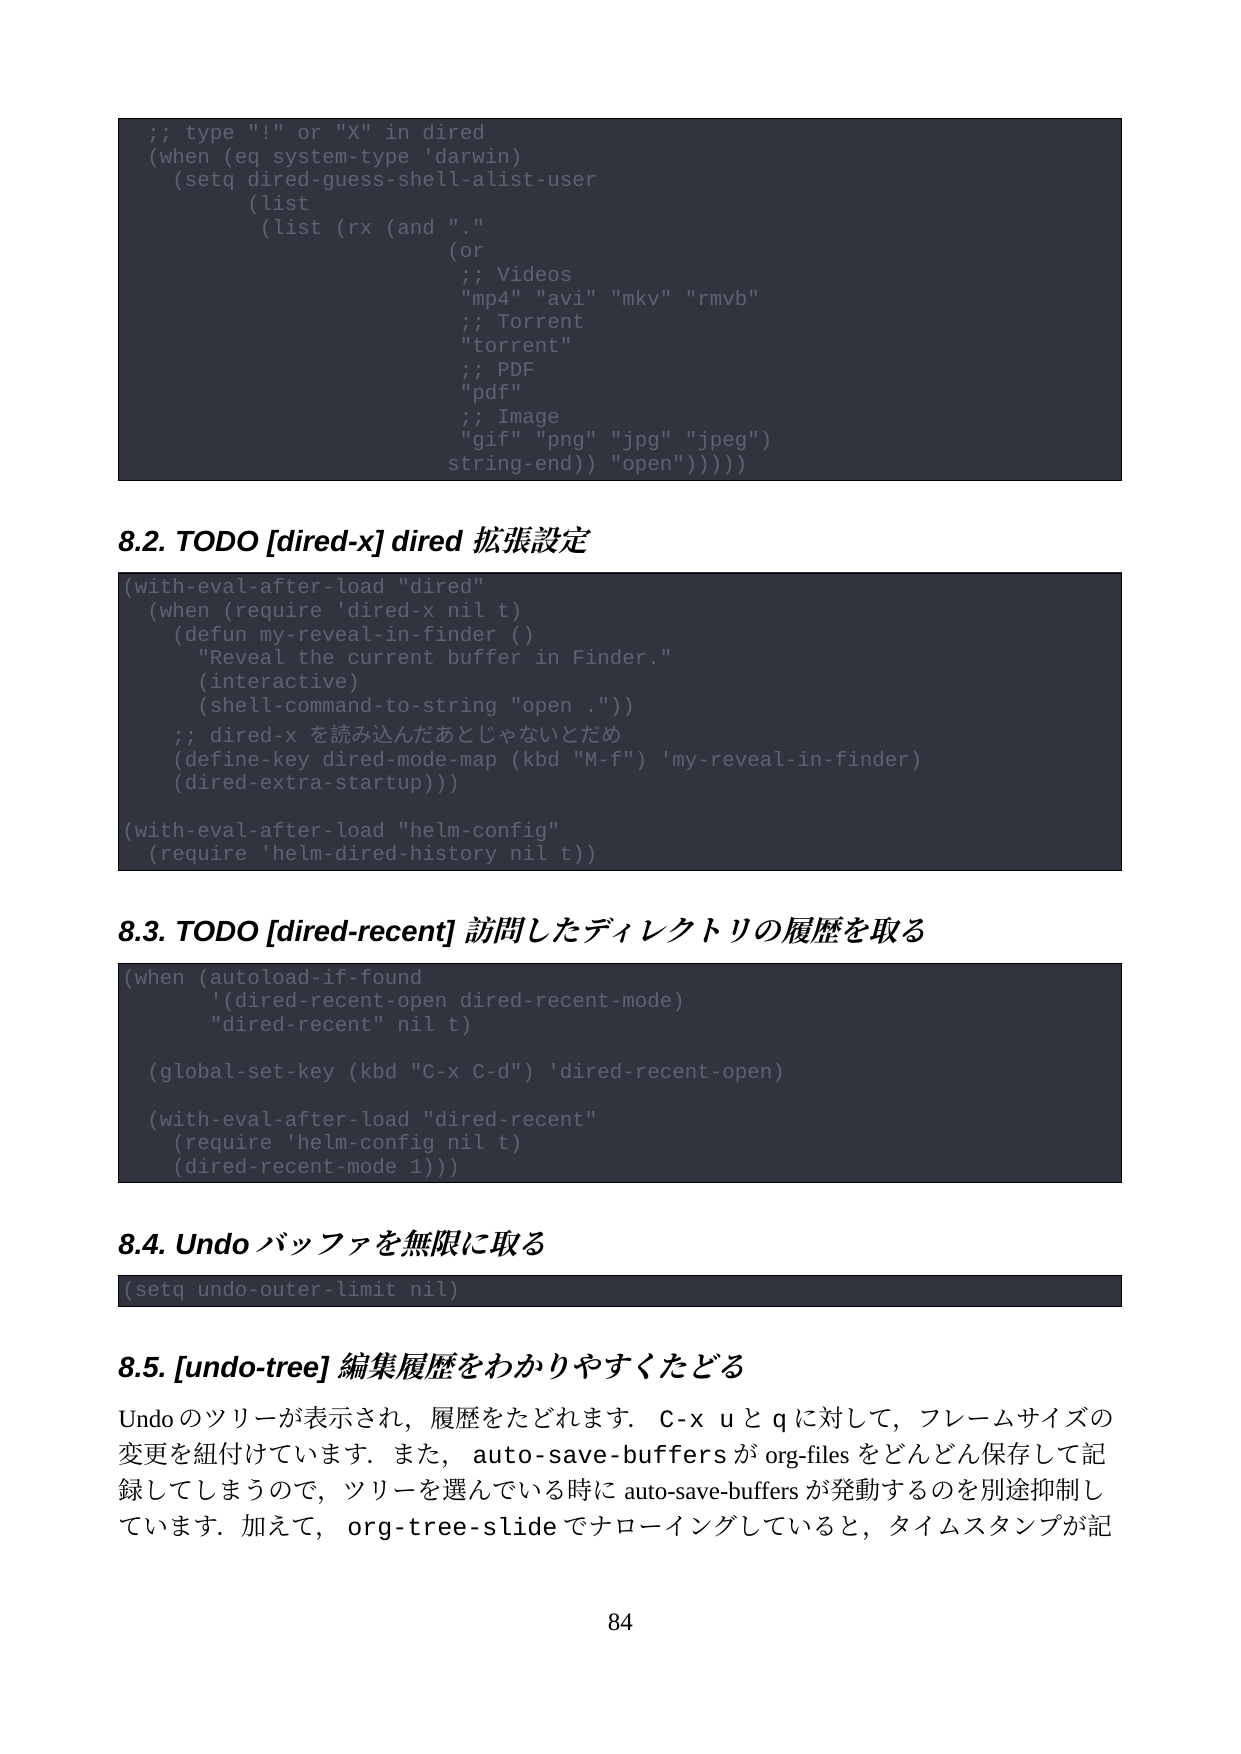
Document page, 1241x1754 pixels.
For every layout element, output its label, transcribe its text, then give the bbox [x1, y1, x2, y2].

text string-end)) "open"))))) [119, 449, 1121, 480]
subtitle Undoバッファを無限に取る [118, 1221, 1122, 1263]
text (or [119, 236, 1121, 260]
text (when (autoload-if-found [119, 964, 1121, 986]
text (when (require 'dired-x nil t) [119, 596, 1121, 620]
text ;; PDF [119, 354, 1121, 378]
text '(dired-recent-open dired-recent-mode) [119, 986, 1121, 1010]
text (global-set-key (kbd "C-x C-d") 'dired-recent-open) [119, 1057, 1121, 1081]
text Undoのツリーが表示され，履歴をたどれます． C-x u と q に対して，フレームサイズの変更を紐付けています．また， auto-save-buffers が org-files をどんどん保存して記録してしまうので，ツリーを選んでいる時に auto-save-buffers が発動するのを別途抑制しています．加えて， org-tree-slide でナローイングしていると，タイムスタンプが記 [118, 1398, 1122, 1543]
text (interactive) [119, 667, 1121, 691]
text (define-key dired-mode-map (kbd "M-f") 'my-reveal-in-finder) [119, 745, 1121, 768]
text (setq dired-guess-shell-alist-user [119, 165, 1121, 189]
text (shell-command-to-string "open .")) [119, 691, 1121, 714]
subtitle [undo-tree] 編集履歴をわかりやすくたどる [118, 1344, 1122, 1386]
text (when (eq system-type 'darwin) [119, 142, 1121, 165]
text (with-eval-after-load "dired-recent" [119, 1104, 1121, 1128]
subtitle TODO [dired-x] dired 拡張設定 [118, 518, 1122, 560]
subtitle TODO [dired-recent] 訪問したディレクトリの履歴を取る [118, 908, 1122, 950]
text (list [119, 189, 1121, 213]
text (setq undo-outer-limit nil) [119, 1276, 1121, 1306]
text (with-eval-after-load "helm-config" [119, 816, 1121, 839]
text ;; dired-x を読み込んだあとじゃないとだめ [119, 714, 1121, 745]
text (with-eval-after-load "dired" [119, 574, 1121, 596]
text "pdf" [119, 378, 1121, 402]
text "torrent" [119, 331, 1121, 354]
text (require 'helm-dired-history nil t)) [119, 839, 1121, 870]
text "mp4" "avi" "mkv" "rmvb" [119, 284, 1121, 307]
text (require 'helm-config nil t) [119, 1128, 1121, 1152]
text ;; Torrent [119, 307, 1121, 331]
text (dired-recent-mode 1))) [119, 1152, 1121, 1182]
text "Reveal the current buffer in Finder." [119, 643, 1121, 667]
text "dired-recent" nil t) [119, 1010, 1121, 1034]
text "gif" "png" "jpg" "jpeg") [119, 426, 1121, 449]
text (dired-extra-startup))) [119, 768, 1121, 792]
text ;; Image [119, 402, 1121, 426]
text (list (rx (and "." [119, 213, 1121, 236]
text (defun my-reveal-in-finder () [119, 620, 1121, 643]
text ;; type "!" or "X" in dired [119, 119, 1121, 142]
text ;; Videos [119, 260, 1121, 284]
